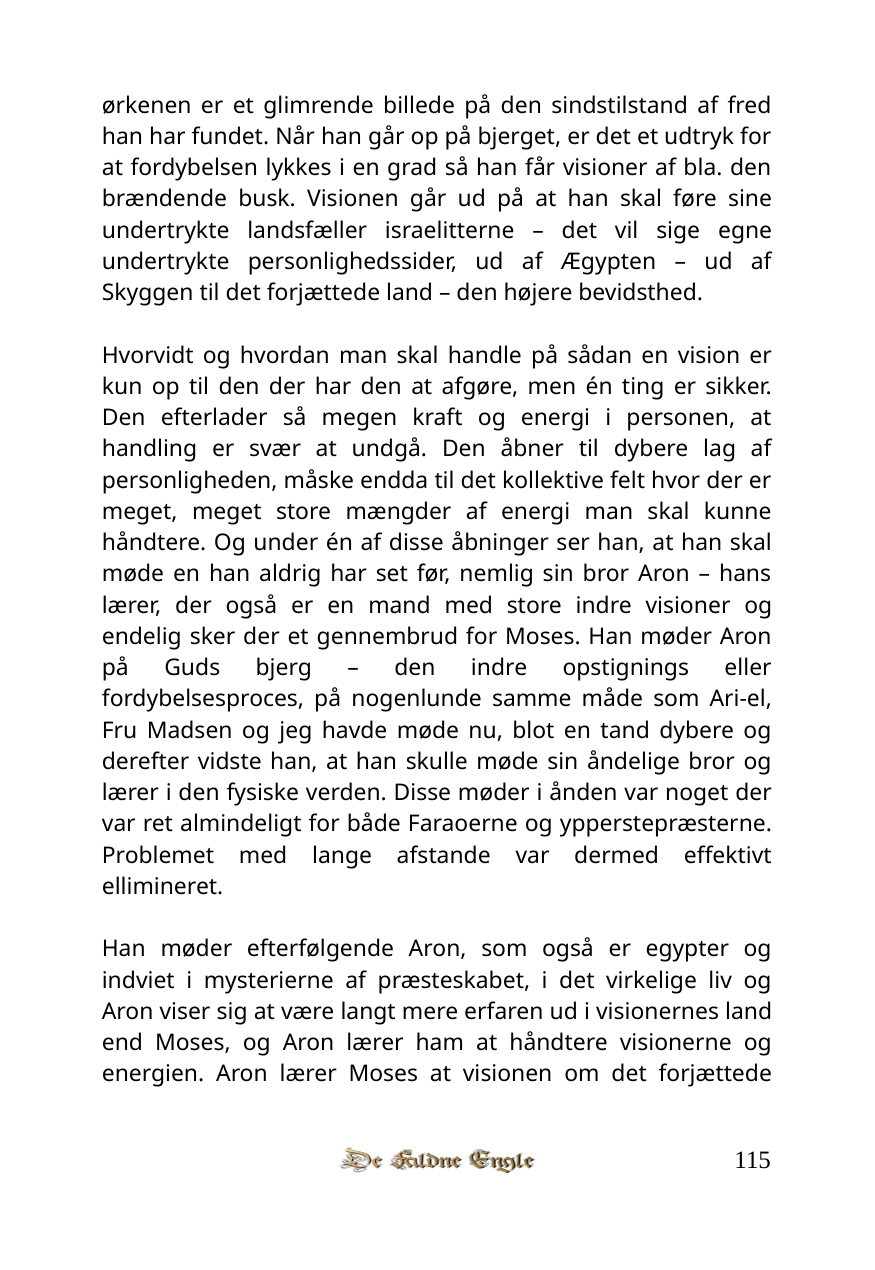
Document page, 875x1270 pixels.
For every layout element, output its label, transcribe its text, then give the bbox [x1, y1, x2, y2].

text Hvorvidt og hvordan man skal handle på sådan en vision er kun op til den der har den at afgøre, men én ting er sikker. Den efterlader så megen kraft og energi i personen, at handling er svær at undgå. Den åbner til dybere lag af personligheden, måske endda til det kollektive felt hvor der er meget, meget store mængder af energi man skal kunne håndtere. Og under én af disse åbninger ser han, at han skal møde en han aldrig har set før, nemlig sin bror Aron – hans lærer, der også er en mand med store indre visioner og endelig sker der et gennembrud for Moses. Han møder Aron på Guds bjerg – den indre opstignings eller fordybelsesproces, på nogenlunde samme måde som Ari-el, Fru Madsen og jeg havde møde nu, blot en tand dybere og derefter vidste han, at han skulle møde sin åndelige bror og lærer i den fysiske verden. Disse møder i ånden var noget der var ret almindeligt for både Faraoerne og ypperstepræsterne. Problemet med lange afstande var dermed effektivt ellimineret. [102, 338, 772, 901]
text Han møder efterfølgende Aron, som også er egypter og indviet i mysterierne af præsteskabet, i det virkelige liv og Aron viser sig at være langt mere erfaren ud i visionernes land end Moses, og Aron lærer ham at håndtere visionerne og energien. Aron lærer Moses at visionen om det forjættede [102, 932, 772, 1088]
text ørkenen er et glimrende billede på den sindstilstand af fred han har fundet. Når han går op på bjerget, er det et udtryk for at fordybelsen lykkes i en grad så han får visioner af bla. den brændende busk. Visionen går ud på at han skal føre sine undertrykte landsfæller israelitterne – det vil sige egne undertrykte personlighedssider, ud af Ægypten – ud af Skyggen til det forjættede land – den højere bevidsthed. [102, 88, 772, 307]
picture [337, 1145, 537, 1175]
